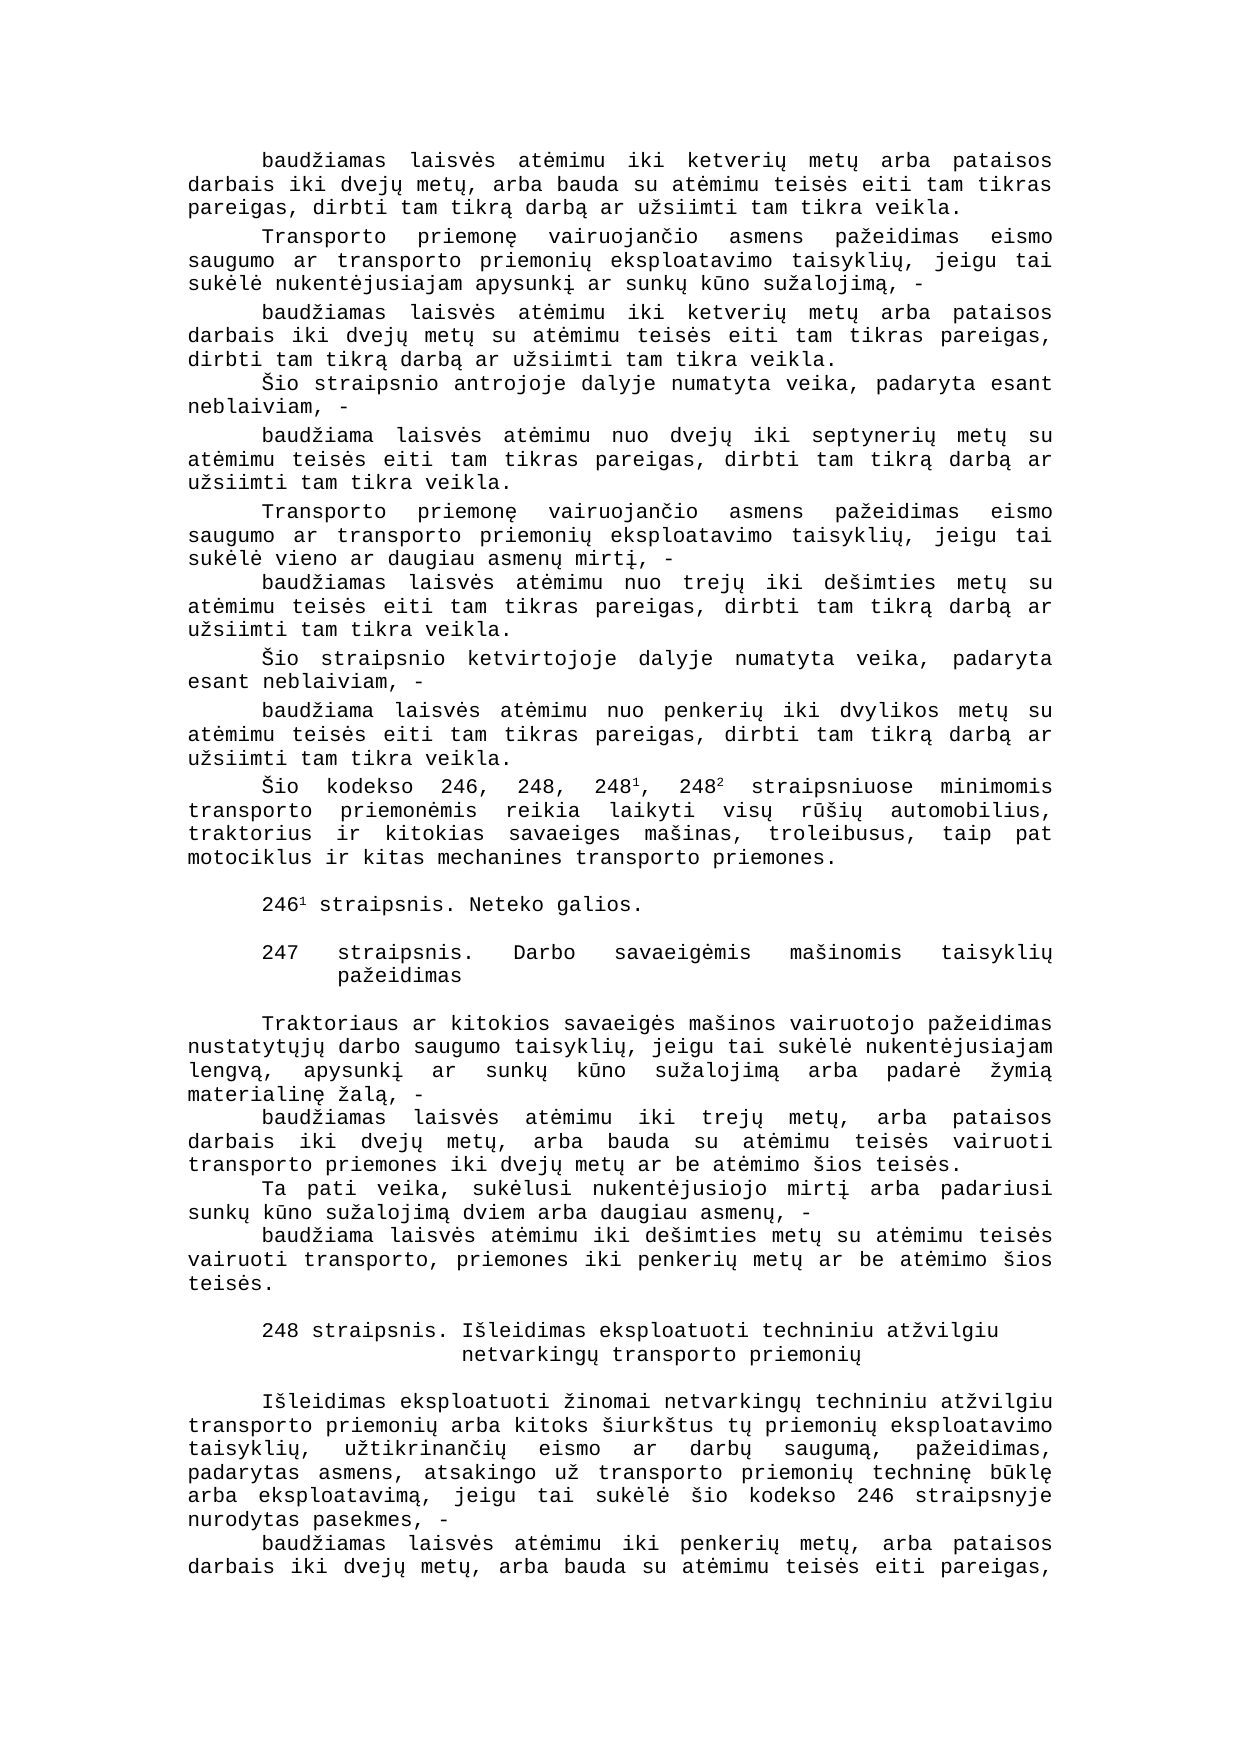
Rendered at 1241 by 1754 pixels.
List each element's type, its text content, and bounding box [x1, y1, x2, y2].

text baudžiamas laisvės atėmimu iki trejų metų, arba pataisos darbais iki dvejų metų, arba bauda su atėmimu teisės vairuoti transporto priemones iki dvejų metų ar be atėmimo šios teisės. [187, 1107, 1053, 1178]
text 247 straipsnis. Darbo savaeigėmis mašinomis taisyklių pažeidimas [261, 942, 1053, 989]
text Išleidimas eksploatuoti žinomai netvarkingų techniniu atžvilgiu transporto priemonių arba kitoks šiurkštus tų priemonių eksploatavimo taisyklių, užtikrinančių eismo ar darbų saugumą, pažeidimas, padarytas asmens, atsakingo už transporto priemonių techninę būklę arba eksploatavimą, jeigu tai sukėlė šio kodekso 246 straipsnyje nurodytas pasekmes, - [187, 1391, 1053, 1533]
text baudžiama laisvės atėmimu nuo penkerių iki dvylikos metų su atėmimu teisės eiti tam tikras pareigas, dirbti tam tikrą darbą ar užsiimti tam tikra veikla. [187, 700, 1053, 771]
text Šio kodekso 246, 248, 2481, 2482 straipsniuose minimomis transporto priemonėmis reikia laikyti visų rūšių automobilius, traktorius ir kitokias savaeiges mašinas, troleibusus, taip pat motociklus ir kitas mechanines transporto priemones. [187, 776, 1053, 871]
text baudžiamas laisvės atėmimu iki penkerių metų, arba pataisos darbais iki dvejų metų, arba bauda su atėmimu teisės eiti pareigas, [187, 1533, 1053, 1580]
text baudžiamas laisvės atėmimu iki ketverių metų arba pataisos darbais iki dvejų metų, arba bauda su atėmimu teisės eiti tam tikras pareigas, dirbti tam tikrą darbą ar užsiimti tam tikra veikla. [187, 150, 1053, 221]
text Transporto priemonę vairuojančio asmens pažeidimas eismo saugumo ar transporto priemonių eksploatavimo taisyklių, jeigu tai sukėlė nukentėjusiajam apysunkį ar sunkų kūno sužalojimą, - [187, 226, 1053, 297]
text Ta pati veika, sukėlusi nukentėjusiojo mirtį arba padariusi sunkų kūno sužalojimą dviem arba daugiau asmenų, - [187, 1178, 1053, 1225]
text baudžiama laisvės atėmimu iki dešimties metų su atėmimu teisės vairuoti transporto, priemones iki penkerių metų ar be atėmimo šios teisės. [187, 1225, 1053, 1296]
text 248 straipsnis. Išleidimas eksploatuoti techniniu atžvilgiu [261, 1320, 1053, 1344]
text Šio straipsnio ketvirtojoje dalyje numatyta veika, padaryta esant neblaiviam, - [187, 648, 1053, 695]
text baudžiamas laisvės atėmimu iki ketverių metų arba pataisos darbais iki dvejų metų su atėmimu teisės eiti tam tikras pareigas, dirbti tam tikrą darbą ar užsiimti tam tikra veikla. [187, 302, 1053, 373]
text Transporto priemonę vairuojančio asmens pažeidimas eismo saugumo ar transporto priemonių eksploatavimo taisyklių, jeigu tai sukėlė vieno ar daugiau asmenų mirtį, - [187, 501, 1053, 572]
text netvarkingų transporto priemonių [261, 1344, 1053, 1367]
text baudžiamas laisvės atėmimu nuo trejų iki dešimties metų su atėmimu teisės eiti tam tikras pareigas, dirbti tam tikrą darbą ar užsiimti tam tikra veikla. [187, 572, 1053, 643]
text 2461 straipsnis. Neteko galios. [187, 894, 1053, 918]
text baudžiama laisvės atėmimu nuo dvejų iki septynerių metų su atėmimu teisės eiti tam tikras pareigas, dirbti tam tikrą darbą ar užsiimti tam tikra veikla. [187, 425, 1053, 496]
text Šio straipsnio antrojoje dalyje numatyta veika, padaryta esant neblaiviam, - [187, 373, 1053, 420]
text Traktoriaus ar kitokios savaeigės mašinos vairuotojo pažeidimas nustatytųjų darbo saugumo taisyklių, jeigu tai sukėlė nukentėjusiajam lengvą, apysunkį ar sunkų kūno sužalojimą arba padarė žymią materialinę žalą, - [187, 1013, 1053, 1107]
